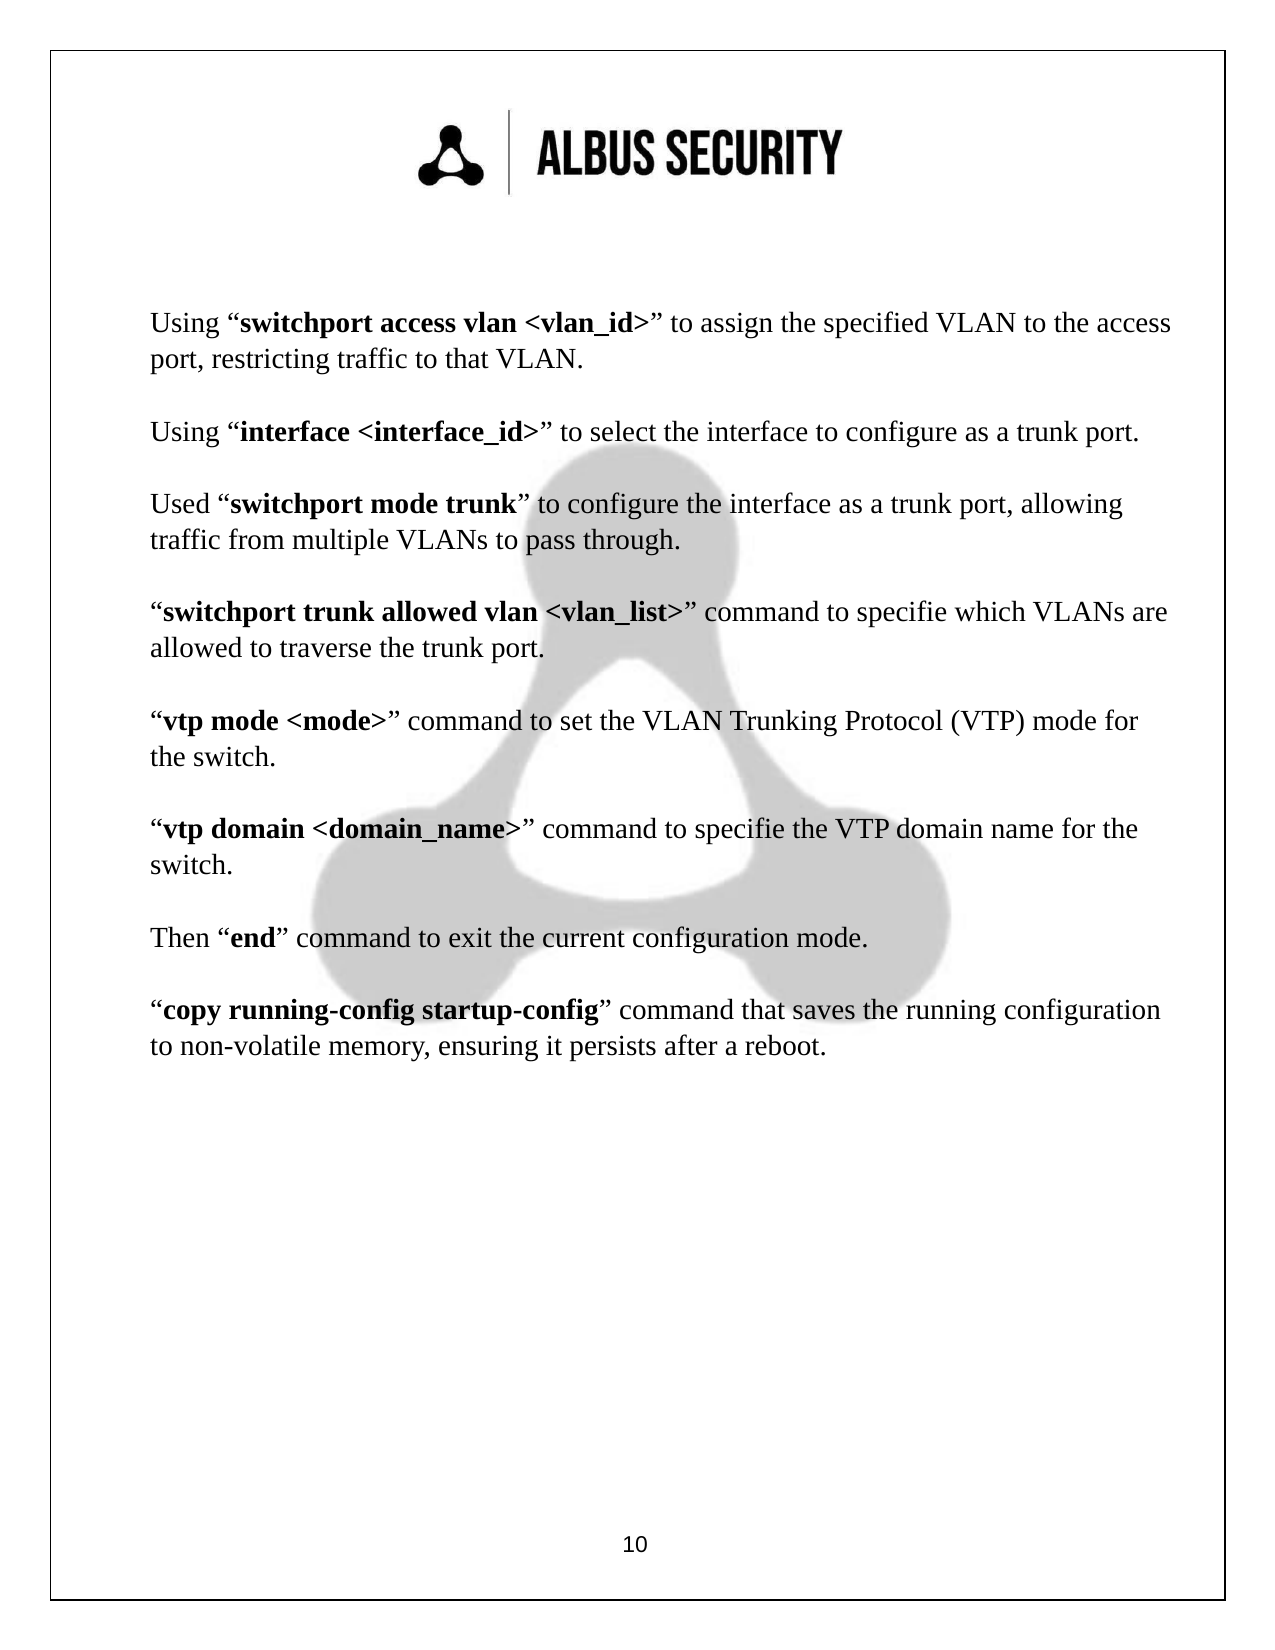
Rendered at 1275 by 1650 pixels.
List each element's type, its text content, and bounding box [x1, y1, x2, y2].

picture [849, 141, 878, 193]
picture [150, 176, 177, 251]
picture [414, 108, 847, 197]
picture [150, 1062, 1118, 1262]
picture [150, 294, 1118, 305]
text Using “switchport access vlan <vlan_id>” to assign the specified VLAN to the access port, restricting traffic to that VLAN. Using “interface <interface_id>” to select the interface to configure as a trunk port. Used “switchport mode trunk” to configure the interface as a trunk port, allowing traffic from multiple VLANs to pass through. “switchport trunk allowed vlan <vlan_list>” command to specifie which VLANs are allowed to traverse the trunk port. “vtp mode <mode>” command to set the VLAN Trunking Protocol (VTP) mode for the switch. “vtp domain <domain_name>” command to specifie the VTP domain name for the switch. Then “end” command to exit the current configuration mode. “copy running-config startup-config” command that saves the running configuration to non-volatile memory, ensuring it persists after a reboot. [150, 305, 1178, 1062]
